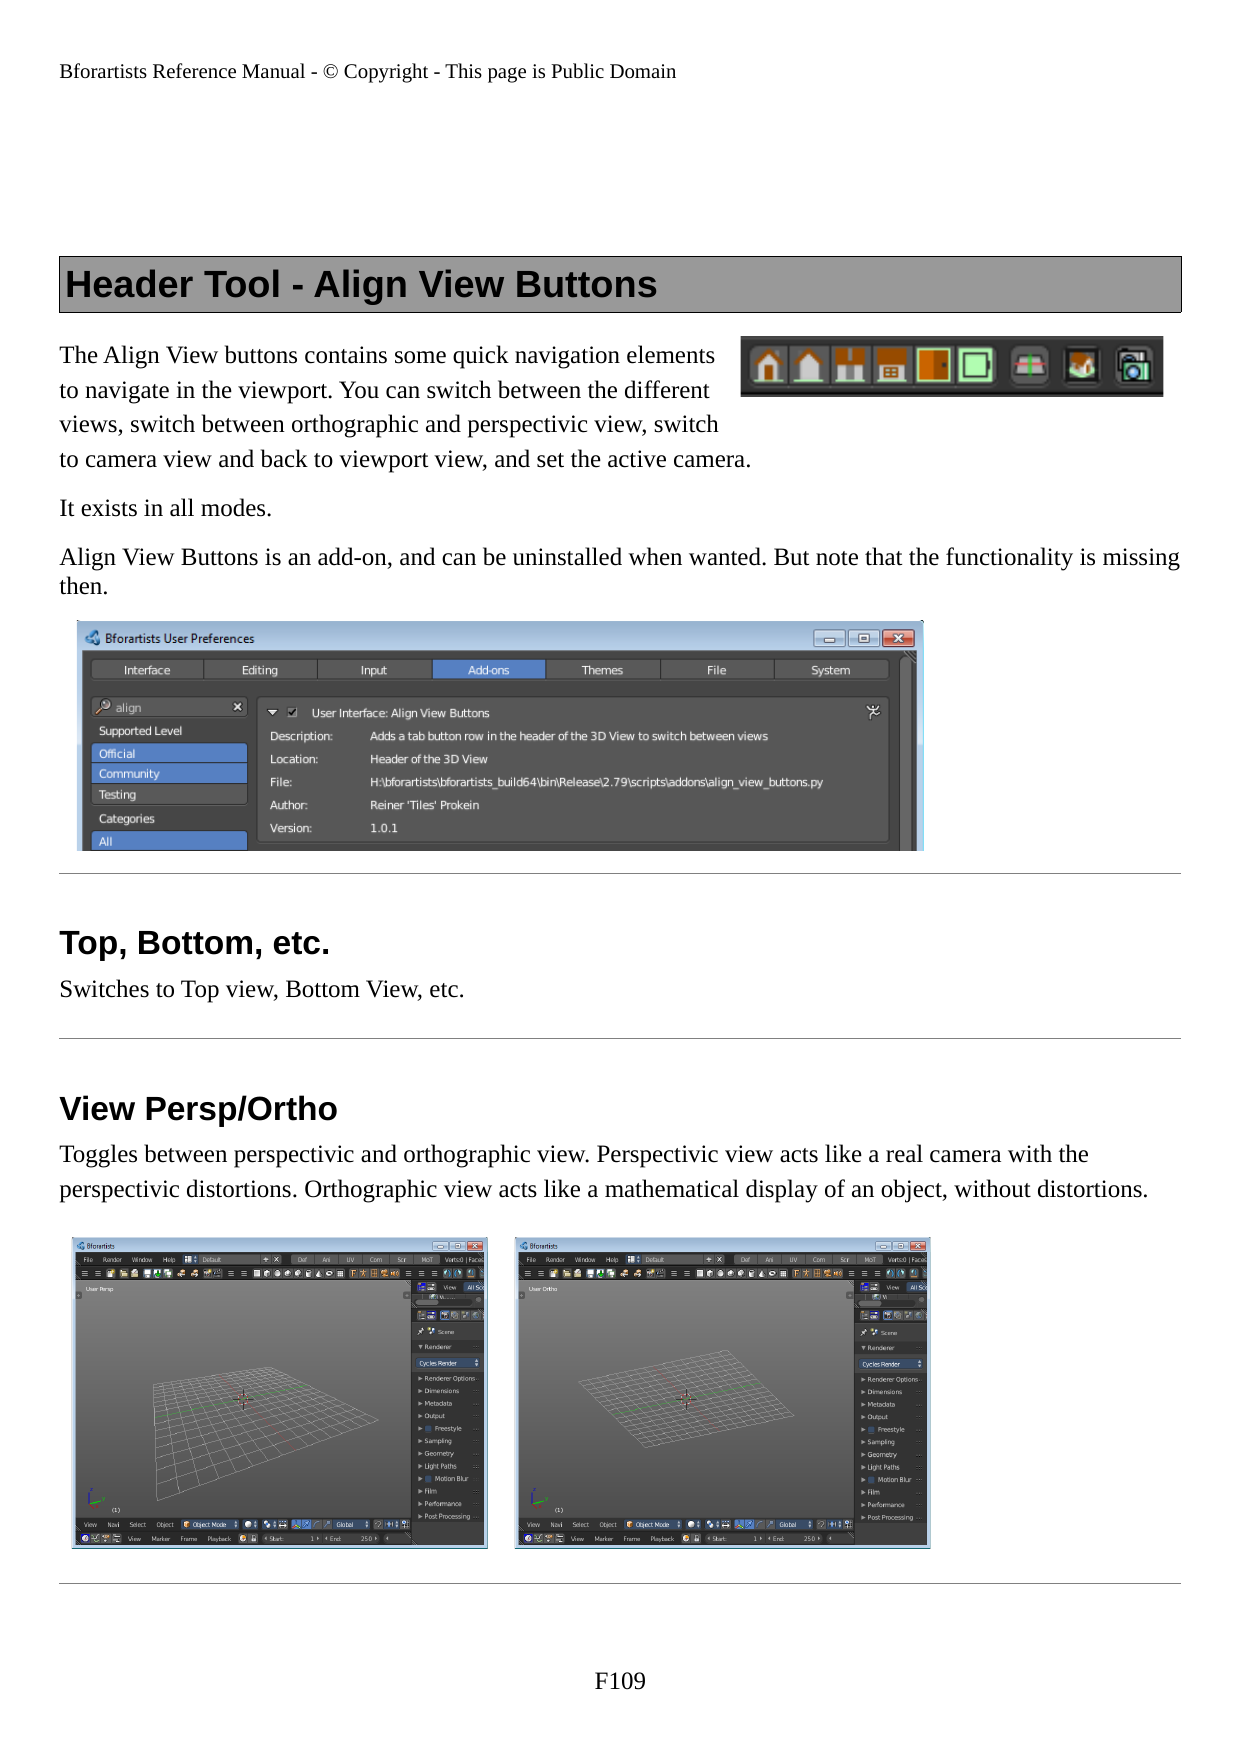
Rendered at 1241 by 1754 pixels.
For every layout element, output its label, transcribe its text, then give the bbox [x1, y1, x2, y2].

picture [71, 1237, 488, 1549]
text Toggles between perspectivic and orthographic view. Perspectivic view acts like a real camera with the perspectivic distortions. Orthographic view acts like a mathematical display of an object, without distortions. [59, 1139, 1181, 1203]
subtitle View Persp/Ortho [59, 1088, 1181, 1127]
picture [76, 620, 924, 851]
text Switches to Top view, Bottom View, etc. [59, 974, 1181, 1003]
picture [514, 1237, 931, 1549]
picture [740, 336, 1164, 397]
text It exists in all modes. [59, 493, 1181, 522]
text The Align View buttons contains some quick navigation elements to navigate in the viewport. You can switch between the different views, switch between orthographic and perspectivic view, switch to camera view and back to viewport view, and set the active camera. [59, 340, 1181, 473]
subtitle Top, Bottom, etc. [59, 923, 1181, 962]
text Align View Buttons is an add-on, and can be uninstalled when wanted. But note that the functionality is missing then. [59, 542, 1181, 599]
table_header Header Tool - Align View Buttons [60, 257, 1181, 312]
